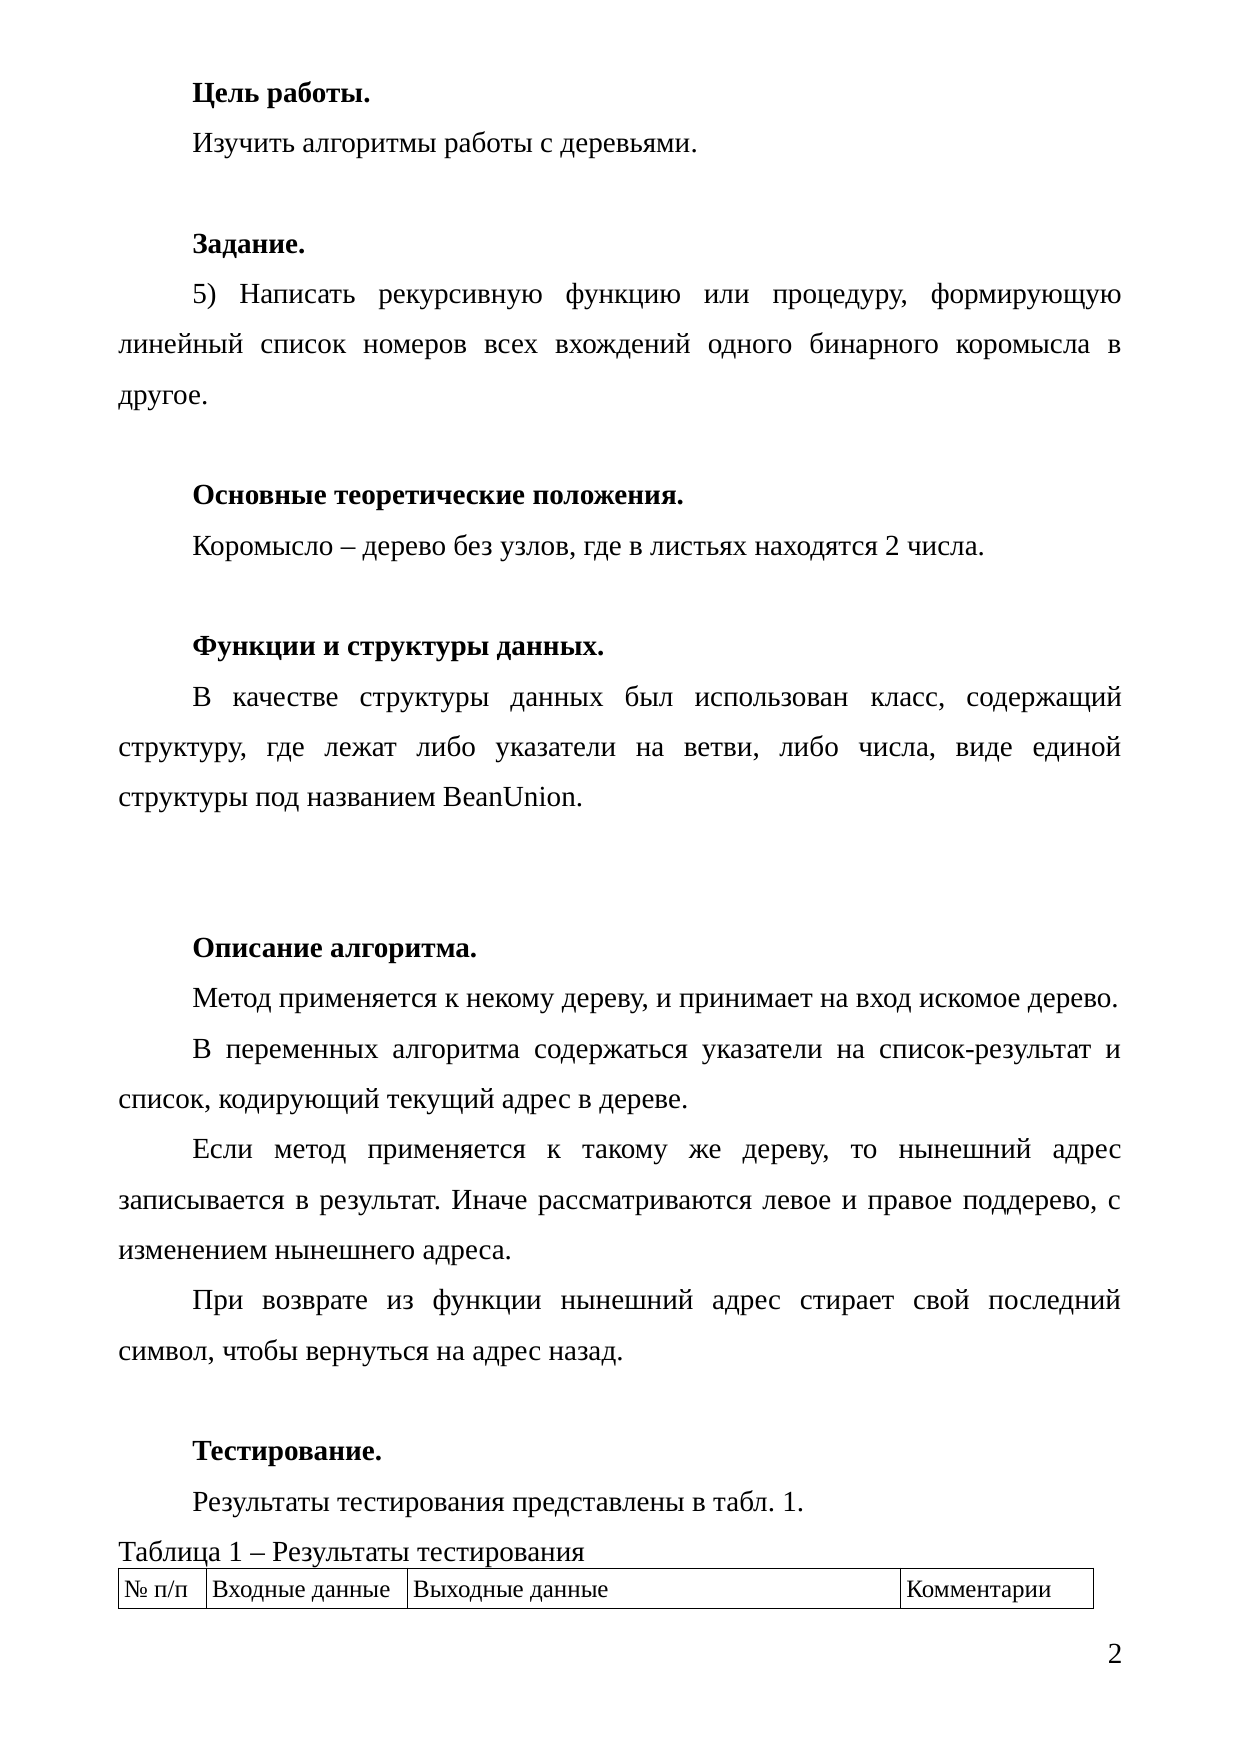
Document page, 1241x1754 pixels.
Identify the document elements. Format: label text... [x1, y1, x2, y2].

text Результаты тестирования представлены в табл. 1. [118, 1484, 1122, 1517]
subtitle Тестирование. [118, 1433, 1122, 1467]
subtitle Основные теоретические положения. [118, 477, 1122, 511]
text Таблица 1 – Результаты тестирования [118, 1534, 1122, 1568]
text 5) Написать рекурсивную функцию или процедуру, формирующую линейный список номеров всех вхождений одного бинарного коромысла в другое. [118, 276, 1122, 410]
table_header № п/п [119, 1569, 206, 1608]
table_header Выходные данные [408, 1569, 900, 1608]
table_header Комментарии [901, 1569, 1093, 1608]
text Если метод применяется к такому же дереву, то нынешний адрес записывается в результат. Иначе рассматриваются левое и правое поддерево, с изменением нынешнего адреса. [118, 1132, 1122, 1266]
subtitle Цель работы. [118, 75, 1122, 108]
text В качестве структуры данных был использован класс, содержащий структуру, где лежат либо указатели на ветви, либо числа, виде единой структуры под названием BeanUnion. [118, 679, 1122, 813]
subtitle Задание. [118, 226, 1122, 259]
text Изучить алгоритмы работы с деревьями. [118, 125, 1122, 159]
text Метод применяется к некому дереву, и принимает на вход искомое дерево. [118, 981, 1122, 1014]
table_header Входные данные [207, 1569, 407, 1608]
text В переменных алгоритма содержаться указатели на список-результат и список, кодирующий текущий адрес в дереве. [118, 1031, 1122, 1115]
subtitle Функции и структуры данных. [118, 628, 1122, 662]
text Описание алгоритма. [118, 930, 1122, 964]
text Коромысло – дерево без узлов, где в листьях находятся 2 числа. [118, 528, 1122, 561]
text При возврате из функции нынешний адрес стирает свой последний символ, чтобы вернуться на адрес назад. [118, 1282, 1122, 1366]
